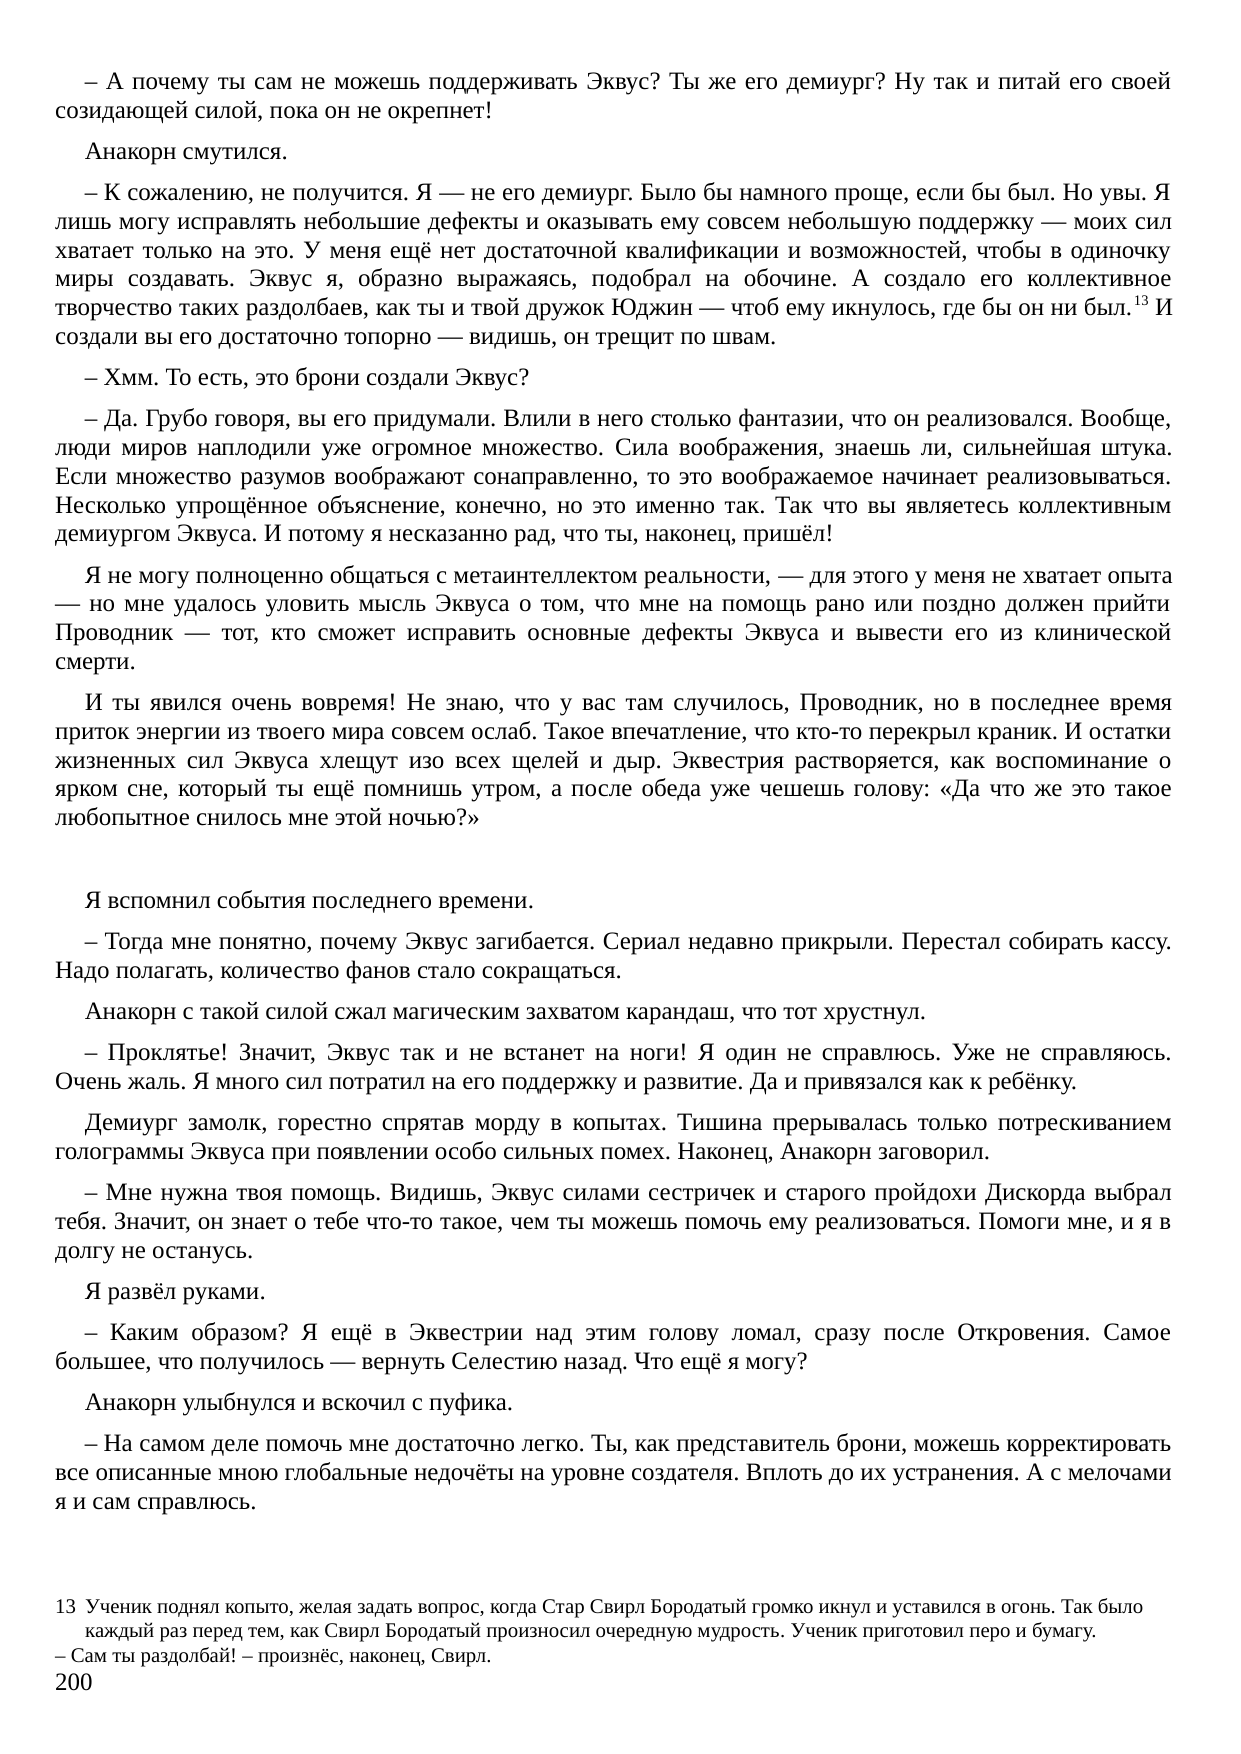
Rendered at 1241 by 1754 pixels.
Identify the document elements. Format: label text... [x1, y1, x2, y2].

text Я вспомнил события последнего времени. [55, 885, 1173, 913]
text – Тогда мне понятно, почему Эквус загибается. Сериал недавно прикрыли. Перестал собирать кассу. Надо полагать, количество фанов стало сокращаться. [55, 926, 1173, 983]
text – На самом деле помочь мне достаточно легко. Ты, как представитель брони, можешь корректировать все описанные мною глобальные недочёты на уровне создателя. Вплоть до их устранения. А с мелочами я и сам справлюсь. [55, 1428, 1173, 1515]
text – Хмм. То есть, это брони создали Эквус? [55, 362, 1173, 391]
text Анакорн с такой силой сжал магическим захватом карандаш, что тот хрустнул. [55, 996, 1173, 1025]
text – Сам ты раздолбай! – произнёс, наконец, Свирл. [55, 1642, 1173, 1667]
text – Каким образом? Я ещё в Эквестрии над этим голову ломал, сразу после Откровения. Самое большее, что получилось — вернуть Селестию назад. Что ещё я могу? [55, 1317, 1173, 1375]
text Я не могу полноценно общаться с метаинтеллектом реальности, — для этого у меня не хватает опыта — но мне удалось уловить мысль Эквуса о том, что мне на помощь рано или поздно должен прийти Проводник — тот, кто сможет исправить основные дефекты Эквуса и вывести его из клинической смерти. [55, 560, 1173, 675]
text Ученик поднял копыто, желая задать вопрос, когда Стар Свирл Бородатый громко икнул и уставился в огонь. Так было каждый раз перед тем, как Свирл Бородатый произносил очередную мудрость. Ученик приготовил перо и бумагу. [55, 1594, 1173, 1642]
text – Мне нужна твоя помощь. Видишь, Эквус силами сестричек и старого пройдохи Дискорда выбрал тебя. Значит, он знает о тебе что-то такое, чем ты можешь помочь ему реализоваться. Помоги мне, и я в долгу не останусь. [55, 1177, 1173, 1263]
text Анакорн смутился. [55, 136, 1173, 165]
text Я развёл руками. [55, 1276, 1173, 1305]
text И ты явился очень вовремя! Не знаю, что у вас там случилось, Проводник, но в последнее время приток энергии из твоего мира совсем ослаб. Такое впечатление, что кто-то перекрыл краник. И остатки жизненных сил Эквуса хлещут изо всех щелей и дыр. Эквестрия растворяется, как воспоминание о ярком сне, который ты ещё помнишь утром, а после обеда уже чешешь голову: «Да что же это такое любопытное снилось мне этой ночью?» [55, 687, 1173, 831]
text – Проклятье! Значит, Эквус так и не встанет на ноги! Я один не справлюсь. Уже не справляюсь. Очень жаль. Я много сил потратил на его поддержку и развитие. Да и привязался как к ребёнку. [55, 1037, 1173, 1095]
text – А почему ты сам не можешь поддерживать Эквус? Ты же его демиург? Ну так и питай его своей созидающей силой, пока он не окрепнет! [55, 66, 1173, 123]
text – К сожалению, не получится. Я — не его демиург. Было бы намного проще, если бы был. Но увы. Я лишь могу исправлять небольшие дефекты и оказывать ему совсем небольшую поддержку — моих сил хватает только на это. У меня ещё нет достаточной квалификации и возможностей, чтобы в одиночку миры создавать. Эквус я, образно выражаясь, подобрал на обочине. А создало его коллективное творчество таких раздолбаев, как ты и твой дружок Юджин — чтоб ему икнулось, где бы он ни был. И создали вы его достаточно топорно — видишь, он трещит по швам. [55, 177, 1173, 350]
text – Да. Грубо говоря, вы его придумали. Влили в него столько фантазии, что он реализовался. Вообще, люди миров наплодили уже огромное множество. Сила воображения, знаешь ли, сильнейшая штука. Если множество разумов воображают сонаправленно, то это воображаемое начинает реализовываться. Несколько упрощённое объяснение, конечно, но это именно так. Так что вы являетесь коллективным демиургом Эквуса. И потому я несказанно рад, что ты, наконец, пришёл! [55, 403, 1173, 547]
text Анакорн улыбнулся и вскочил с пуфика. [55, 1387, 1173, 1416]
text Демиург замолк, горестно спрятав морду в копытах. Тишина прерывалась только потрескиванием голограммы Эквуса при появлении особо сильных помех. Наконец, Анакорн заговорил. [55, 1107, 1173, 1165]
